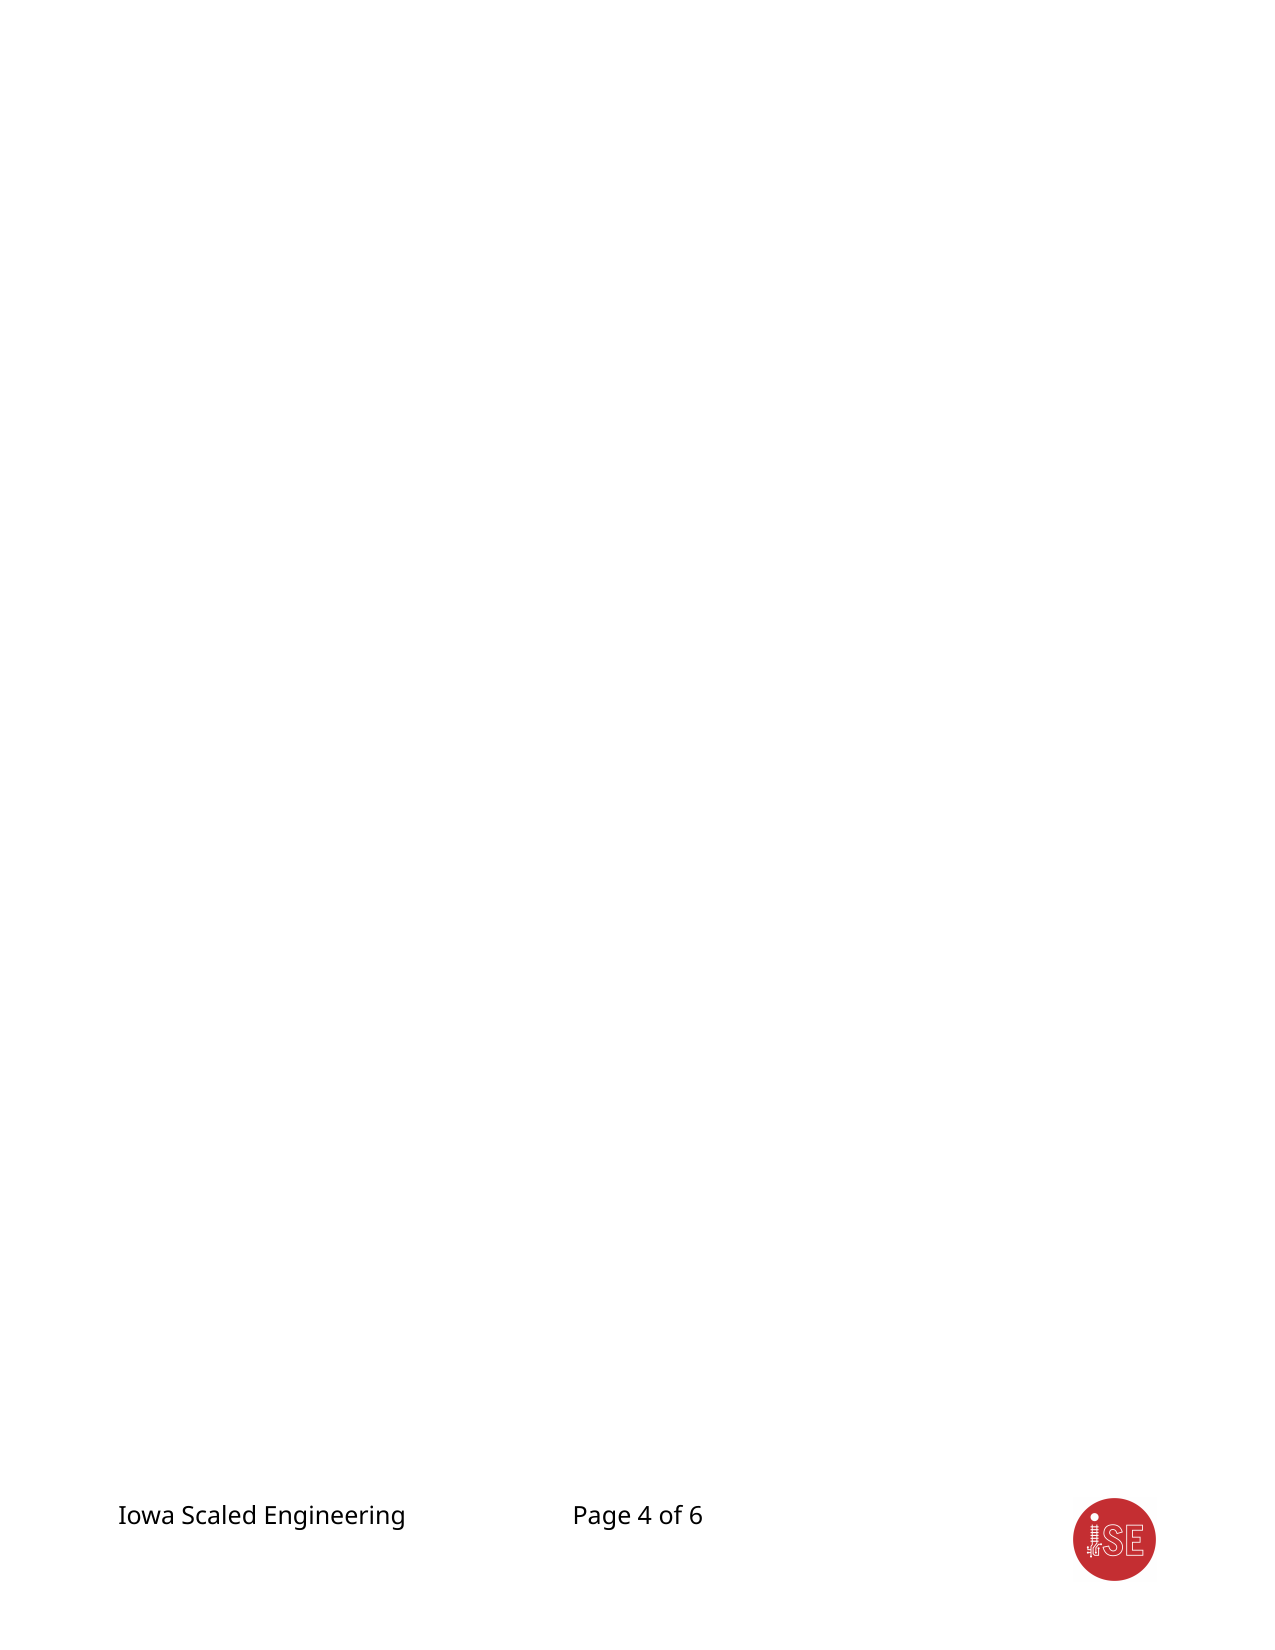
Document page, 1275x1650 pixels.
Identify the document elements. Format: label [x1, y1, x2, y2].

picture [1072, 1497, 1157, 1582]
